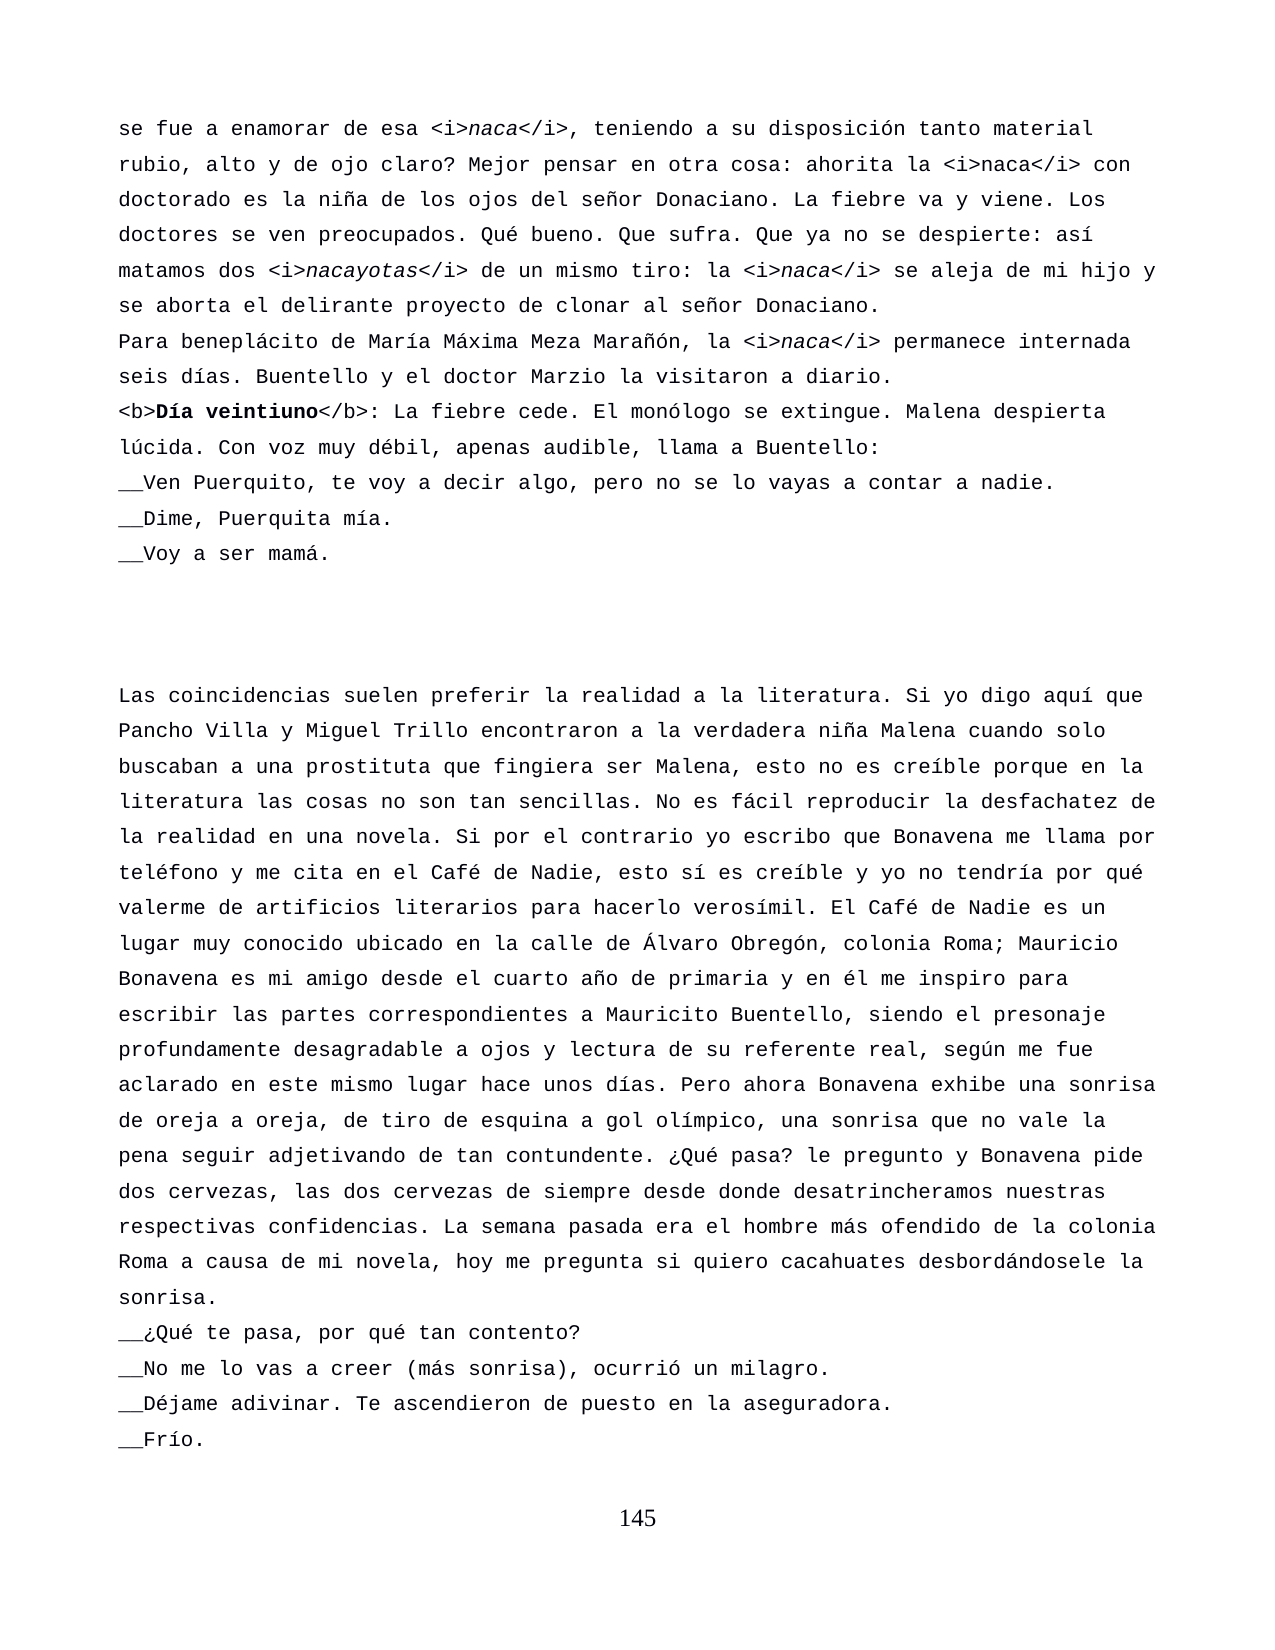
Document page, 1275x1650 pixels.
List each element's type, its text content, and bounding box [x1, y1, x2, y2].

text se fue a enamorar de esa <i>naca</i>, teniendo a su disposición tanto material rubio, alto y de ojo claro? Mejor pensar en otra cosa: ahorita la <i>naca</i> con doctorado es la niña de los ojos del señor Donaciano. La fiebre va y viene. Los doctores se ven preocupados. Qué bueno. Que sufra. Que ya no se despierte: así matamos dos <i>nacayotas</i> de un mismo tiro: la <i>naca</i> se aleja de mi hijo y se aborta el delirante proyecto de clonar al señor Donaciano. [118, 118, 1157, 319]
text __¿Qué te pasa, por qué tan contento? [118, 1322, 1157, 1346]
text __No me lo vas a creer (más sonrisa), ocurrió un milagro. [118, 1358, 1157, 1381]
text Para beneplácito de María Máxima Meza Marañón, la <i>naca</i> permanece internada seis días. Buentello y el doctor Marzio la visitaron a diario. [118, 331, 1157, 390]
text __Ven Puerquito, te voy a decir algo, pero no se lo vayas a contar a nadie. [118, 472, 1157, 496]
text __Voy a ser mamá. [118, 543, 1157, 567]
text __Déjame adivinar. Te ascendieron de puesto en la aseguradora. [118, 1393, 1157, 1417]
text Las coincidencias suelen preferir la realidad a la literatura. Si yo digo aquí que Pancho Villa y Miguel Trillo encontraron a la verdadera niña Malena cuando solo buscaban a una prostituta que fingiera ser Malena, esto no es creíble porque en la literatura las cosas no son tan sencillas. No es fácil reproducir la desfachatez de la realidad en una novela. Si por el contrario yo escribo que Bonavena me llama por teléfono y me cita en el Café de Nadie, esto sí es creíble y yo no tendría por qué valerme de artificios literarios para hacerlo verosímil. El Café de Nadie es un lugar muy conocido ubicado en la calle de Álvaro Obregón, colonia Roma; Mauricio Bonavena es mi amigo desde el cuarto año de primaria y en él me inspiro para escribir las partes correspondientes a Mauricito Buentello, siendo el presonaje profundamente desagradable a ojos y lectura de su referente real, según me fue aclarado en este mismo lugar hace unos días. Pero ahora Bonavena exhibe una sonrisa de oreja a oreja, de tiro de esquina a gol olímpico, una sonrisa que no vale la pena seguir adjetivando de tan contundente. ¿Qué pasa? le pregunto y Bonavena pide dos cervezas, las dos cervezas de siempre desde donde desatrincheramos nuestras respectivas confidencias. La semana pasada era el hombre más ofendido de la colonia Roma a causa de mi novela, hoy me pregunta si quiero cacahuates desbordándosele la sonrisa. [118, 685, 1157, 1311]
text __Dime, Puerquita mía. [118, 508, 1157, 531]
text __Frío. [118, 1428, 1157, 1452]
text <b>Día veintiuno</b>: La fiebre cede. El monólogo se extingue. Malena despierta lúcida. Con voz muy débil, apenas audible, llama a Buentello: [118, 401, 1157, 461]
